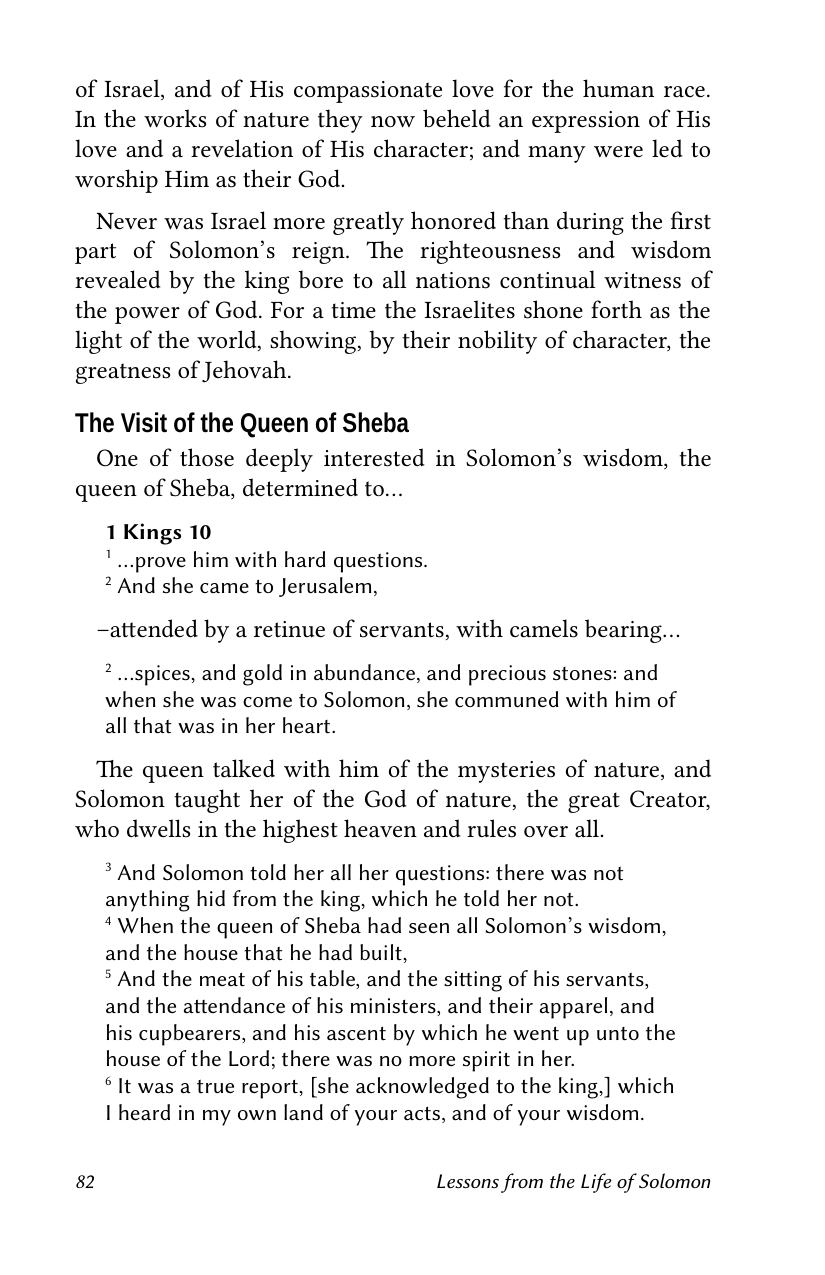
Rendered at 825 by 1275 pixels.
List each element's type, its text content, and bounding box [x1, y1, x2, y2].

text 5 And the meat of his table, and the sitting of his servants, and the attendance of his ministers, and their apparel, and his cupbearers, and his ascent by which he went up unto the house of the Lord; there was no more spirit in her. [105, 966, 682, 1072]
text Never was Israel more greatly honored than during the first part of Solomon’s reign. The righteousness and wisdom revealed by the king bore to all nations continual witness of the power of God. For a time the Israelites shone forth as the light of the world, showing, by their nobility of character, the greatness of Jehovah. [75, 207, 712, 385]
text The queen talked with him of the mysteries of nature, and Solomon taught her of the God of nature, the great Creator, who dwells in the highest heaven and rules over all. [75, 755, 712, 843]
text –attended by a retinue of servants, with camels bearing… [75, 615, 712, 643]
text of Israel, and of His compassionate love for the human race. In the works of nature they now beheld an expression of His love and a revelation of His character; and many were led to worship Him as their God. [75, 75, 712, 193]
text 2 ...spices, and gold in abundance, and precious stones: and when she was come to Solomon, she communed with him of all that was in her heart. [105, 660, 682, 739]
text 6 It was a true report, [she acknowledged to the king,] which I heard in my own land of your acts, and of your wisdom. [105, 1073, 682, 1126]
text 4 When the queen of Sheba had seen all Solomon’s wisdom, and the house that he had built, [105, 913, 682, 966]
text 2 And she came to Jerusalem, [105, 573, 682, 599]
subtitle The Visit of the Queen of Sheba [75, 407, 712, 438]
text 1 Kings 10 [105, 519, 712, 545]
text 1 ...prove him with hard questions. [105, 547, 682, 573]
text One of those deeply interested in Solomon’s wisdom, the queen of Sheba, determined to… [75, 444, 712, 503]
text 3 And Solomon told her all her questions: there was not anything hid from the king, which he told her not. [105, 859, 682, 912]
